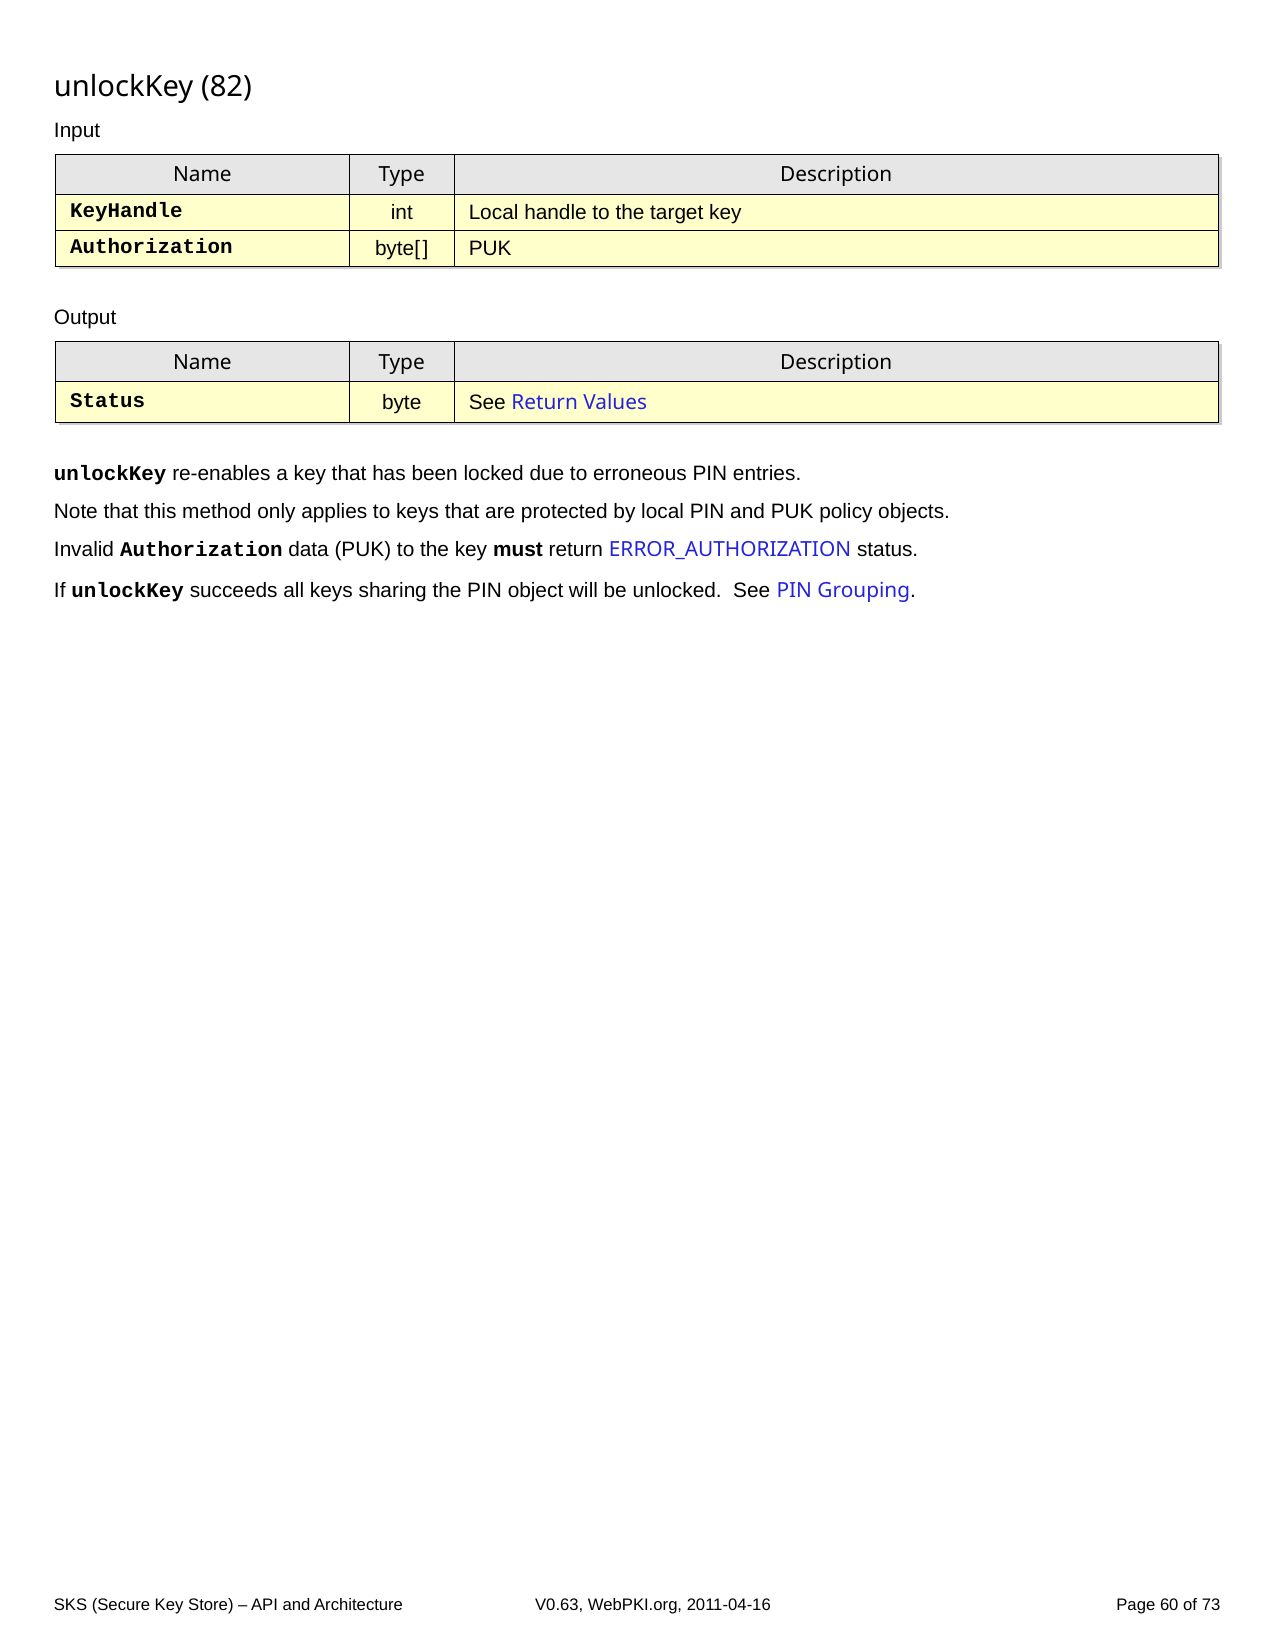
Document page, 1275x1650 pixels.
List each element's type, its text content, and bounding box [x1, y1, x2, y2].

table_header Type [350, 155, 454, 194]
table_cell Local handle to the target key [455, 195, 1218, 230]
table_cell byte [350, 382, 454, 422]
table_header Description [455, 155, 1218, 194]
table_cell Authorization [56, 231, 349, 266]
text Note that this method only applies to keys that are protected by local PIN and PUK policy objects. [54, 499, 1221, 523]
table_cell See Return Values [455, 382, 1218, 422]
table_header Name [56, 342, 349, 381]
table_header Description [455, 342, 1218, 381]
table_cell byte⁮[ ] [350, 231, 454, 266]
subtitle unlockKey (82) [54, 66, 1221, 105]
table_cell KeyHandle [56, 195, 349, 230]
table_header Name [56, 155, 349, 194]
text unlockKey re-enables a key that has been locked due to erroneous PIN entries. [54, 461, 1221, 487]
text Output [54, 305, 1221, 329]
table_cell PUK [455, 231, 1218, 266]
table_cell int [350, 195, 454, 230]
text Invalid Authorization data (PUK) to the key must return ERROR_AUTHORIZATION status. [54, 534, 1221, 563]
text Input [54, 118, 1221, 142]
table_cell Status [56, 382, 349, 422]
table_header Type [350, 342, 454, 381]
text If unlockKey succeeds all keys sharing the PIN object will be unlocked. See PIN Grouping. [54, 575, 1221, 603]
